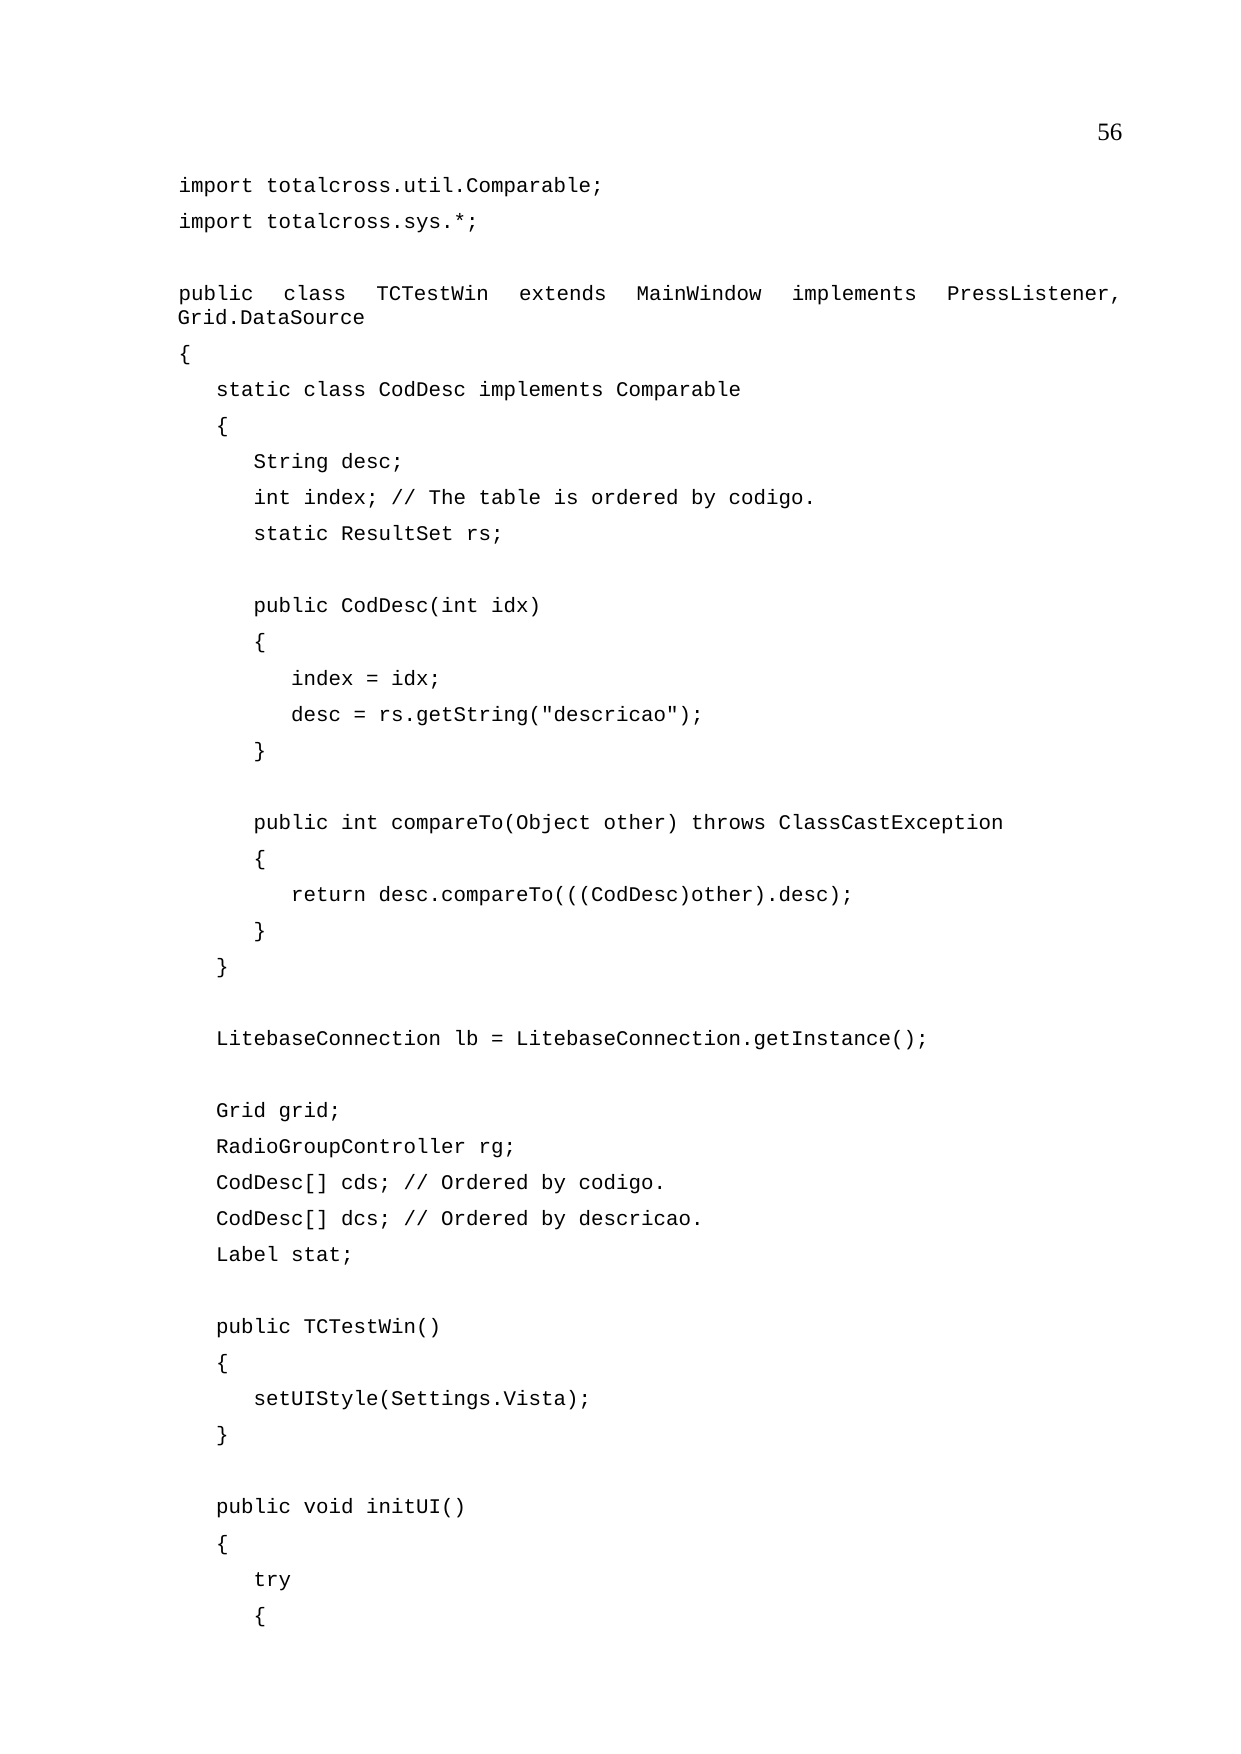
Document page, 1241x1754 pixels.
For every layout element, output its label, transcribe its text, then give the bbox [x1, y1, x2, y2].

list try [177, 1568, 1122, 1592]
list public class TCTestWin extends MainWindow implements PressListener, Grid.DataSource [177, 283, 1122, 331]
list { [177, 631, 1122, 655]
list return desc.compareTo(((CodDesc)other).desc); [177, 884, 1122, 907]
list CodDesc[] dcs; // Ordered by descricao. [177, 1208, 1122, 1232]
list { [177, 1532, 1122, 1556]
list CodDesc[] cds; // Ordered by codigo. [177, 1172, 1122, 1196]
list RadioGroupController rg; [177, 1136, 1122, 1160]
list desc = rs.getString("descricao"); [177, 703, 1122, 727]
list index = idx; [177, 667, 1122, 691]
list { [177, 1352, 1122, 1376]
list String desc; [177, 451, 1122, 475]
list public void initUI() [177, 1496, 1122, 1520]
list } [177, 1424, 1122, 1448]
list setUIStyle(Settings.Vista); [177, 1388, 1122, 1412]
list { [177, 343, 1122, 367]
list import totalcross.sys.*; [177, 211, 1122, 235]
list } [177, 739, 1122, 763]
list Grid grid; [177, 1100, 1122, 1124]
list static class CodDesc implements Comparable [177, 379, 1122, 403]
list LitebaseConnection lb = LitebaseConnection.getInstance(); [177, 1028, 1122, 1052]
list public CodDesc(int idx) [177, 595, 1122, 619]
list public TCTestWin() [177, 1316, 1122, 1340]
list { [177, 415, 1122, 439]
list public int compareTo(Object other) throws ClassCastException [177, 812, 1122, 835]
list } [177, 920, 1122, 943]
list { [177, 848, 1122, 871]
list import totalcross.util.Comparable; [177, 175, 1122, 199]
list static ResultSet rs; [177, 523, 1122, 547]
list int index; // The table is ordered by codigo. [177, 487, 1122, 511]
list Label stat; [177, 1244, 1122, 1268]
list } [177, 956, 1122, 979]
list { [177, 1604, 1122, 1628]
